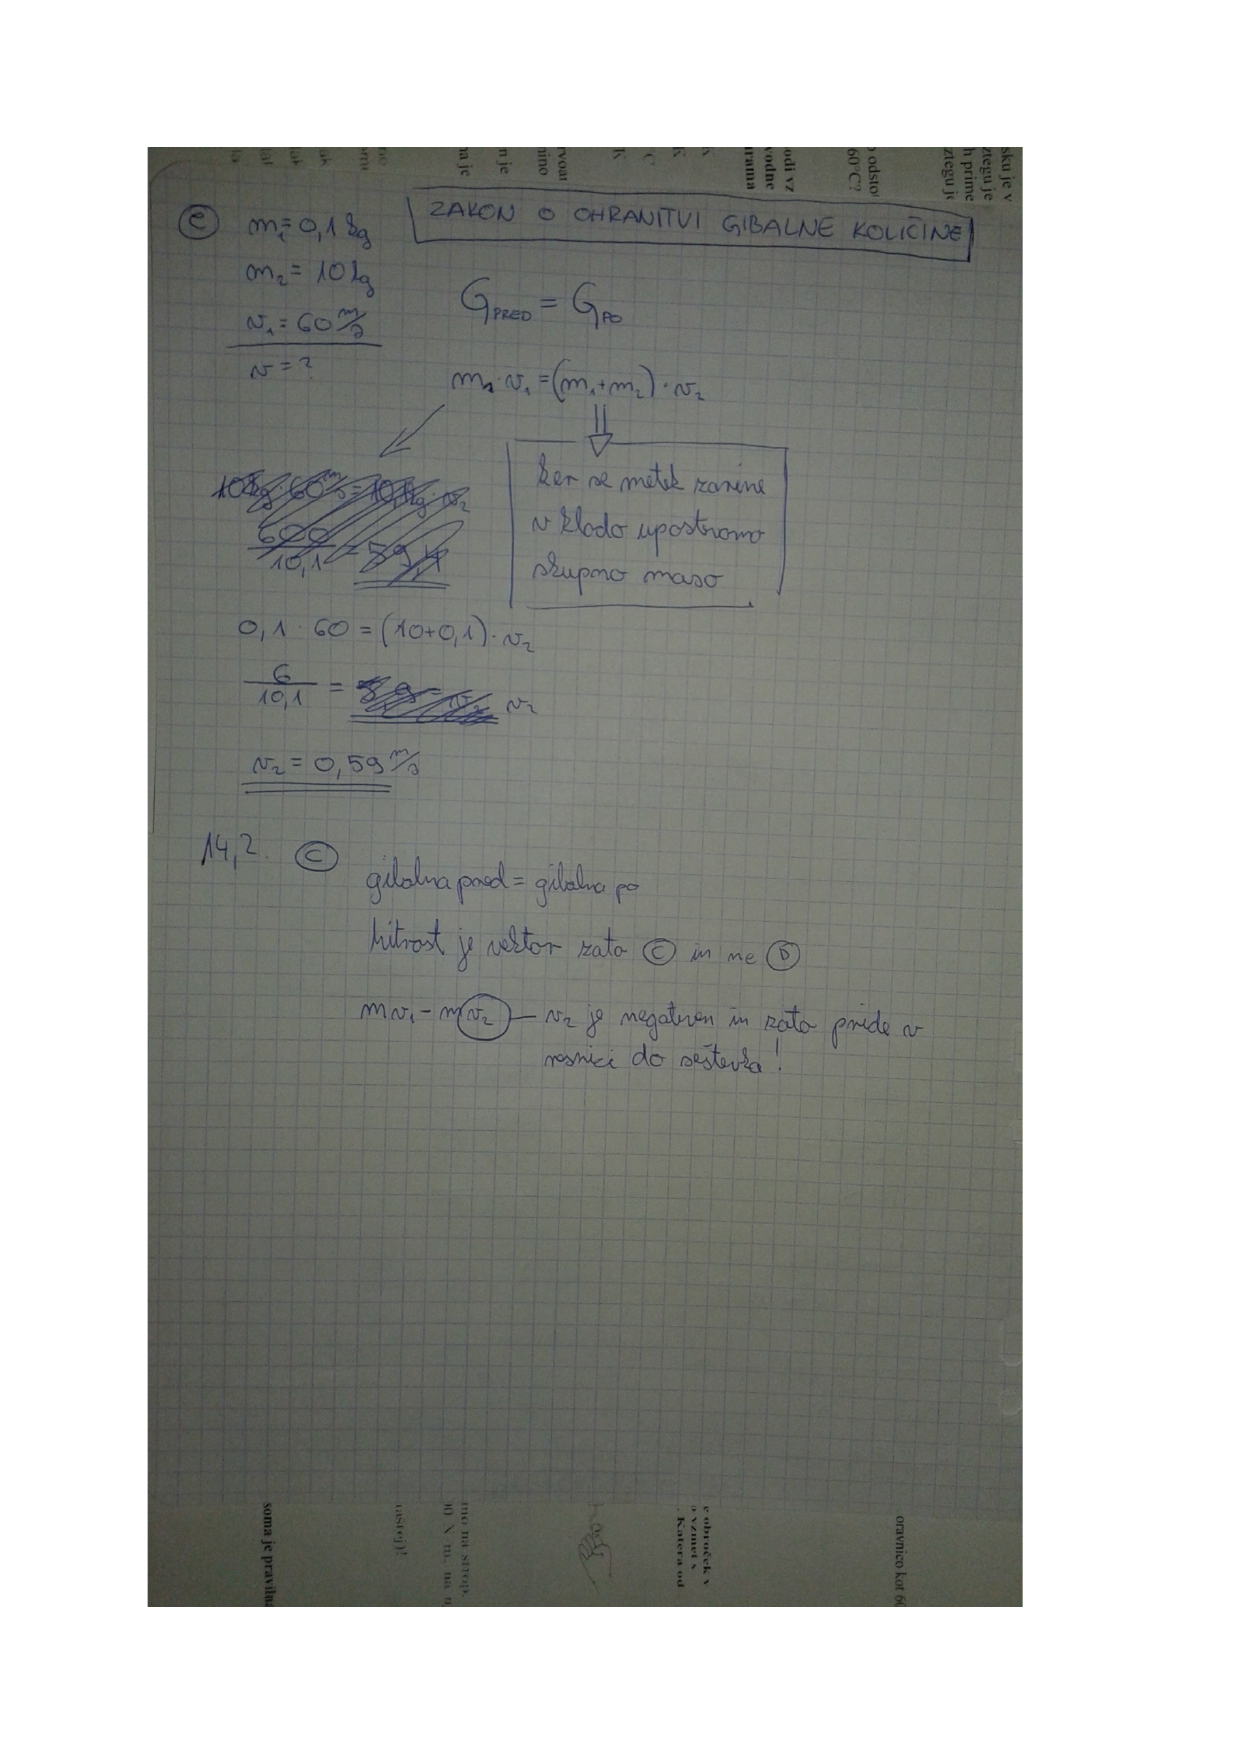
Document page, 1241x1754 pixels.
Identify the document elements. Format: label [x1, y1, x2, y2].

picture [147, 147, 1023, 1607]
